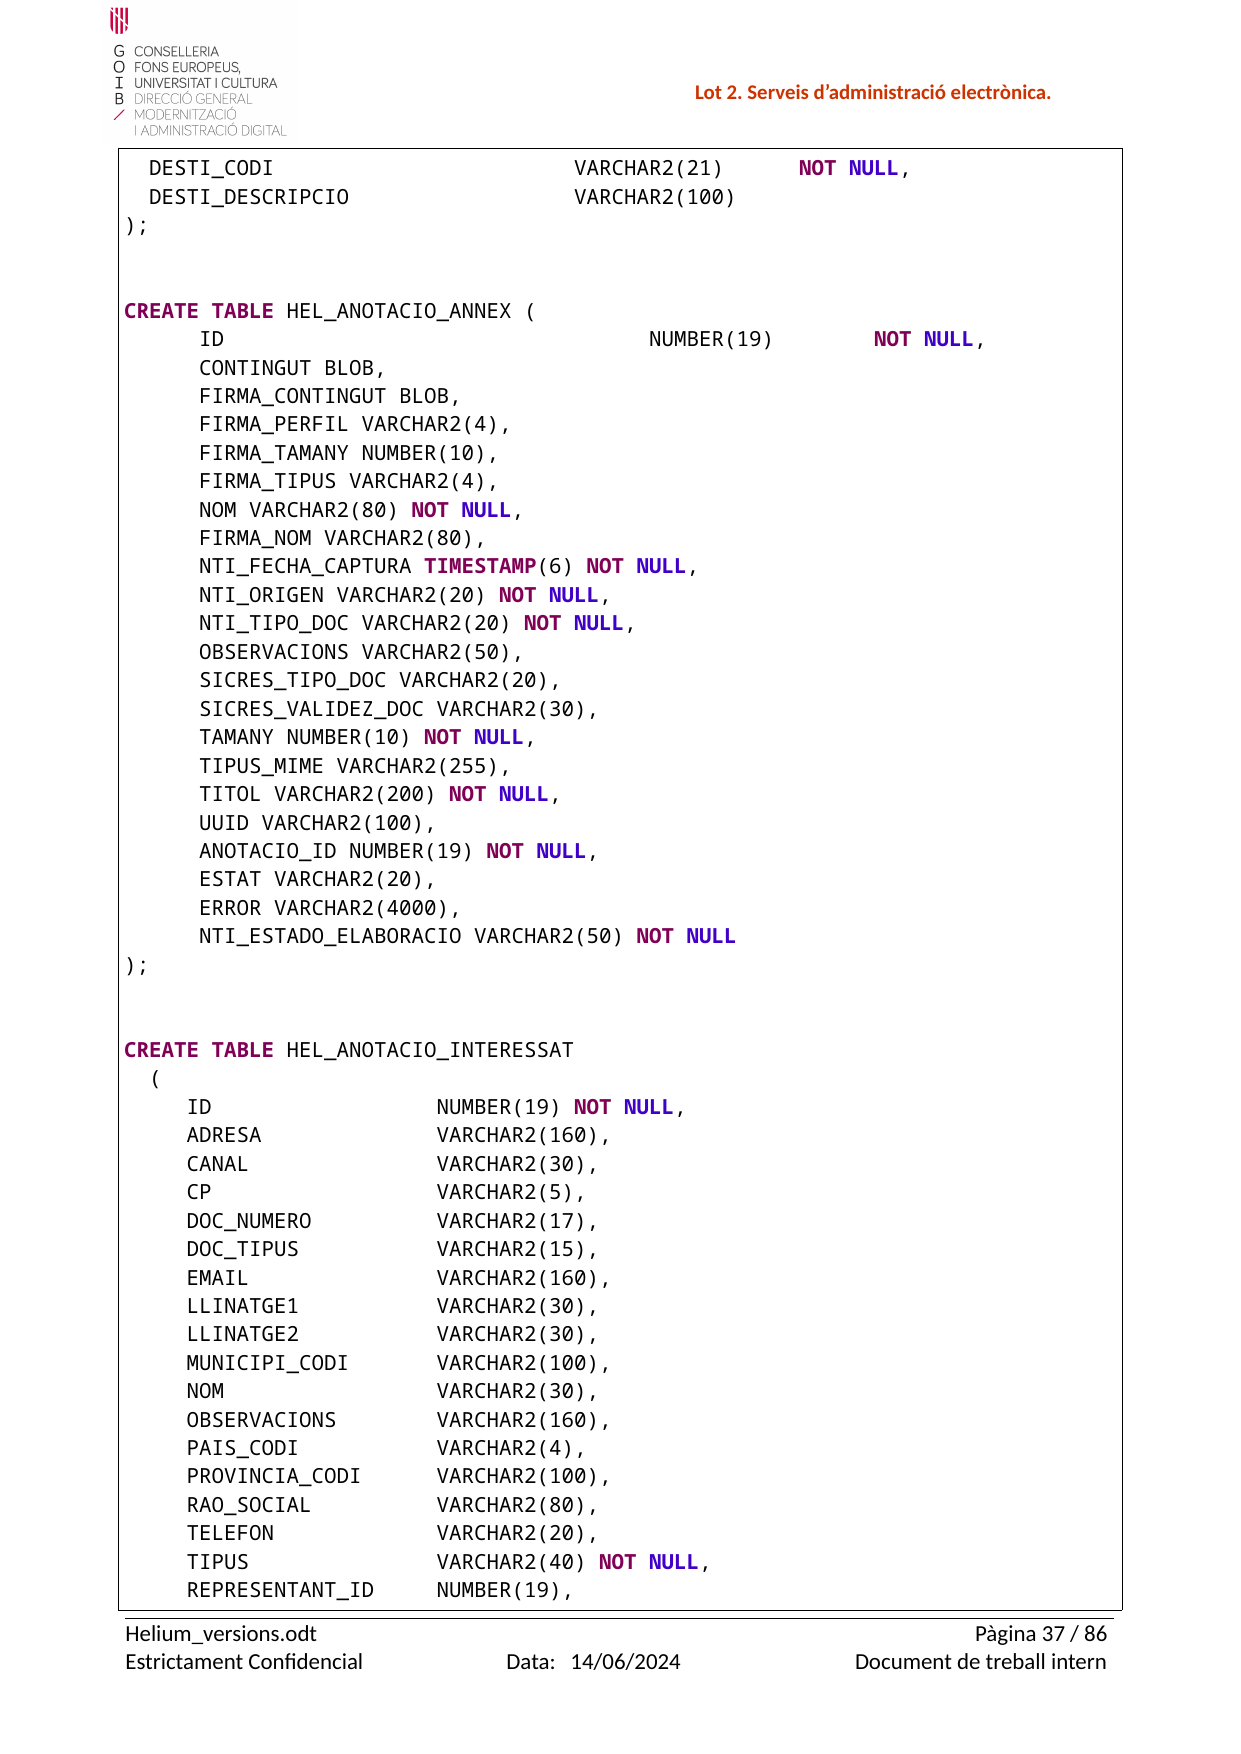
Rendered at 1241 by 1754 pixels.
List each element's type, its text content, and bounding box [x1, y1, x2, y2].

table_header DESTI_CODI VARCHAR2(21) NOT NULL, DESTI_DESCRIPCIO VARCHAR2(100) ); CREATE TABLE HEL_ANOTACIO_ANNEX ( ID NUMBER(19) NOT NULL, CONTINGUT BLOB, FIRMA_CONTINGUT BLOB, FIRMA_PERFIL VARCHAR2(4), FIRMA_TAMANY NUMBER(10), FIRMA_TIPUS VARCHAR2(4), NOM VARCHAR2(80) NOT NULL, FIRMA_NOM VARCHAR2(80), NTI_FECHA_CAPTURA TIMESTAMP(6) NOT NULL, NTI_ORIGEN VARCHAR2(20) NOT NULL, NTI_TIPO_DOC VARCHAR2(20) NOT NULL, OBSERVACIONS VARCHAR2(50), SICRES_TIPO_DOC VARCHAR2(20), SICRES_VALIDEZ_DOC VARCHAR2(30), TAMANY NUMBER(10) NOT NULL, TIPUS_MIME VARCHAR2(255), TITOL VARCHAR2(200) NOT NULL, UUID VARCHAR2(100), ANOTACIO_ID NUMBER(19) NOT NULL, ESTAT VARCHAR2(20), ERROR VARCHAR2(4000), NTI_ESTADO_ELABORACIO VARCHAR2(50) NOT NULL ); CREATE TABLE HEL_ANOTACIO_INTERESSAT ( ID NUMBER(19) NOT NULL, ADRESA VARCHAR2(160), CANAL VARCHAR2(30), CP VARCHAR2(5), DOC_NUMERO VARCHAR2(17), DOC_TIPUS VARCHAR2(15), EMAIL VARCHAR2(160), LLINATGE1 VARCHAR2(30), LLINATGE2 VARCHAR2(30), MUNICIPI_CODI VARCHAR2(100), NOM VARCHAR2(30), OBSERVACIONS VARCHAR2(160), PAIS_CODI VARCHAR2(4), PROVINCIA_CODI VARCHAR2(100), RAO_SOCIAL VARCHAR2(80), TELEFON VARCHAR2(20), TIPUS VARCHAR2(40) NOT NULL, REPRESENTANT_ID NUMBER(19), [119, 149, 1122, 1609]
picture [100, 0, 297, 144]
